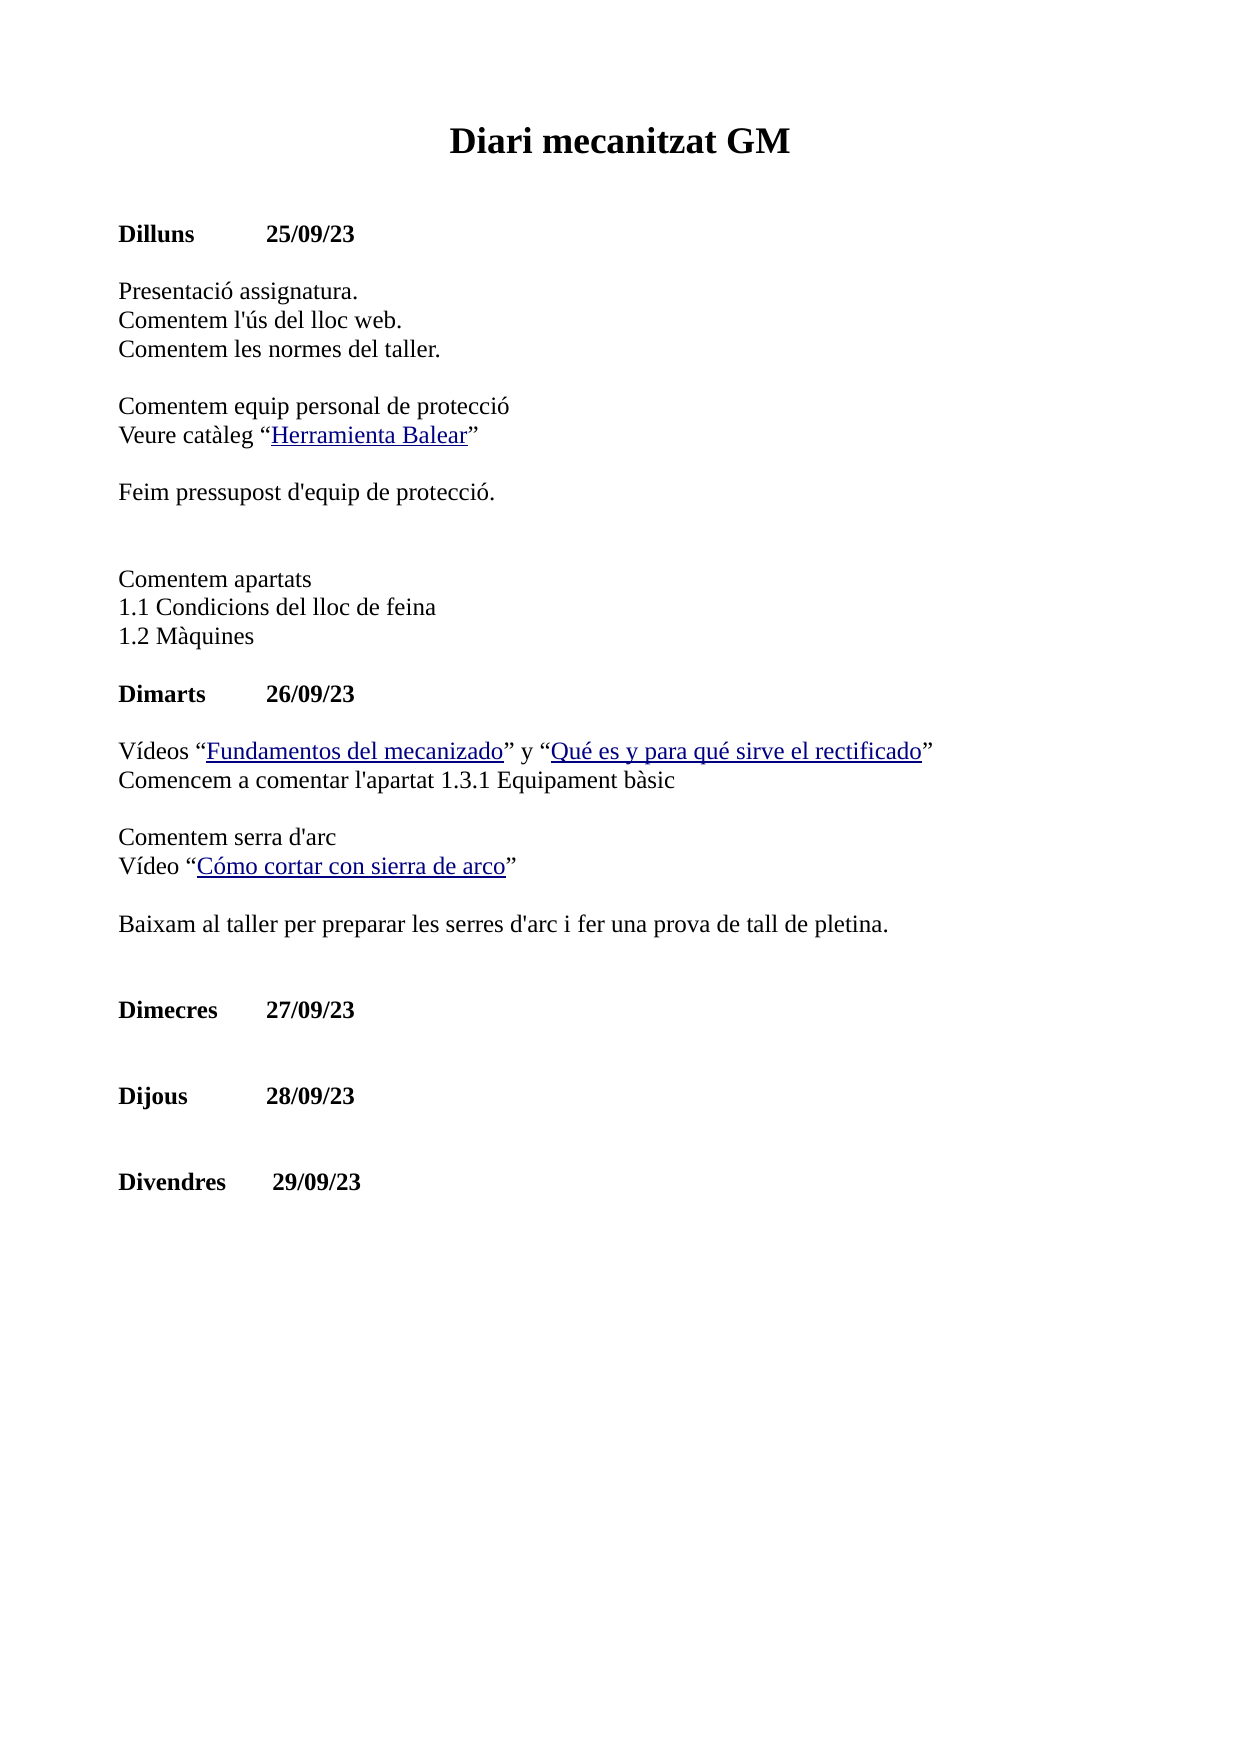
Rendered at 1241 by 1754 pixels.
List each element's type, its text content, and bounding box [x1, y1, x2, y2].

text 1.2 Màquines [118, 621, 1122, 650]
text Feim pressupost d'equip de protecció. [118, 477, 1122, 506]
text Comentem apartats [118, 564, 1122, 592]
text Presentació assignatura. [118, 276, 1122, 305]
text Diari mecanitzat GM [118, 118, 1122, 161]
text Comentem serra d'arc [118, 822, 1122, 851]
text Divendres 29/09/23 [118, 1167, 1122, 1196]
text Comentem les normes del taller. [118, 334, 1122, 362]
text Dilluns 25/09/23 [118, 219, 1122, 247]
text Baixam al taller per preparar les serres d'arc i fer una prova de tall de pletina. [118, 909, 1122, 937]
text Veure catàleg “Herramienta Balear” [118, 420, 1122, 449]
text Comentem equip personal de protecció [118, 391, 1122, 420]
text 1.1 Condicions del lloc de feina [118, 592, 1122, 621]
text Comentem l'ús del lloc web. [118, 305, 1122, 334]
text Dijous 28/09/23 [118, 1081, 1122, 1110]
text Vídeos “Fundamentos del mecanizado” y “Qué es y para qué sirve el rectificado” [118, 736, 1122, 765]
text Dimecres 27/09/23 [118, 995, 1122, 1024]
text Vídeo “Cómo cortar con sierra de arco” [118, 851, 1122, 880]
text Dimarts 26/09/23 [118, 679, 1122, 707]
text Comencem a comentar l'apartat 1.3.1 Equipament bàsic [118, 765, 1122, 794]
